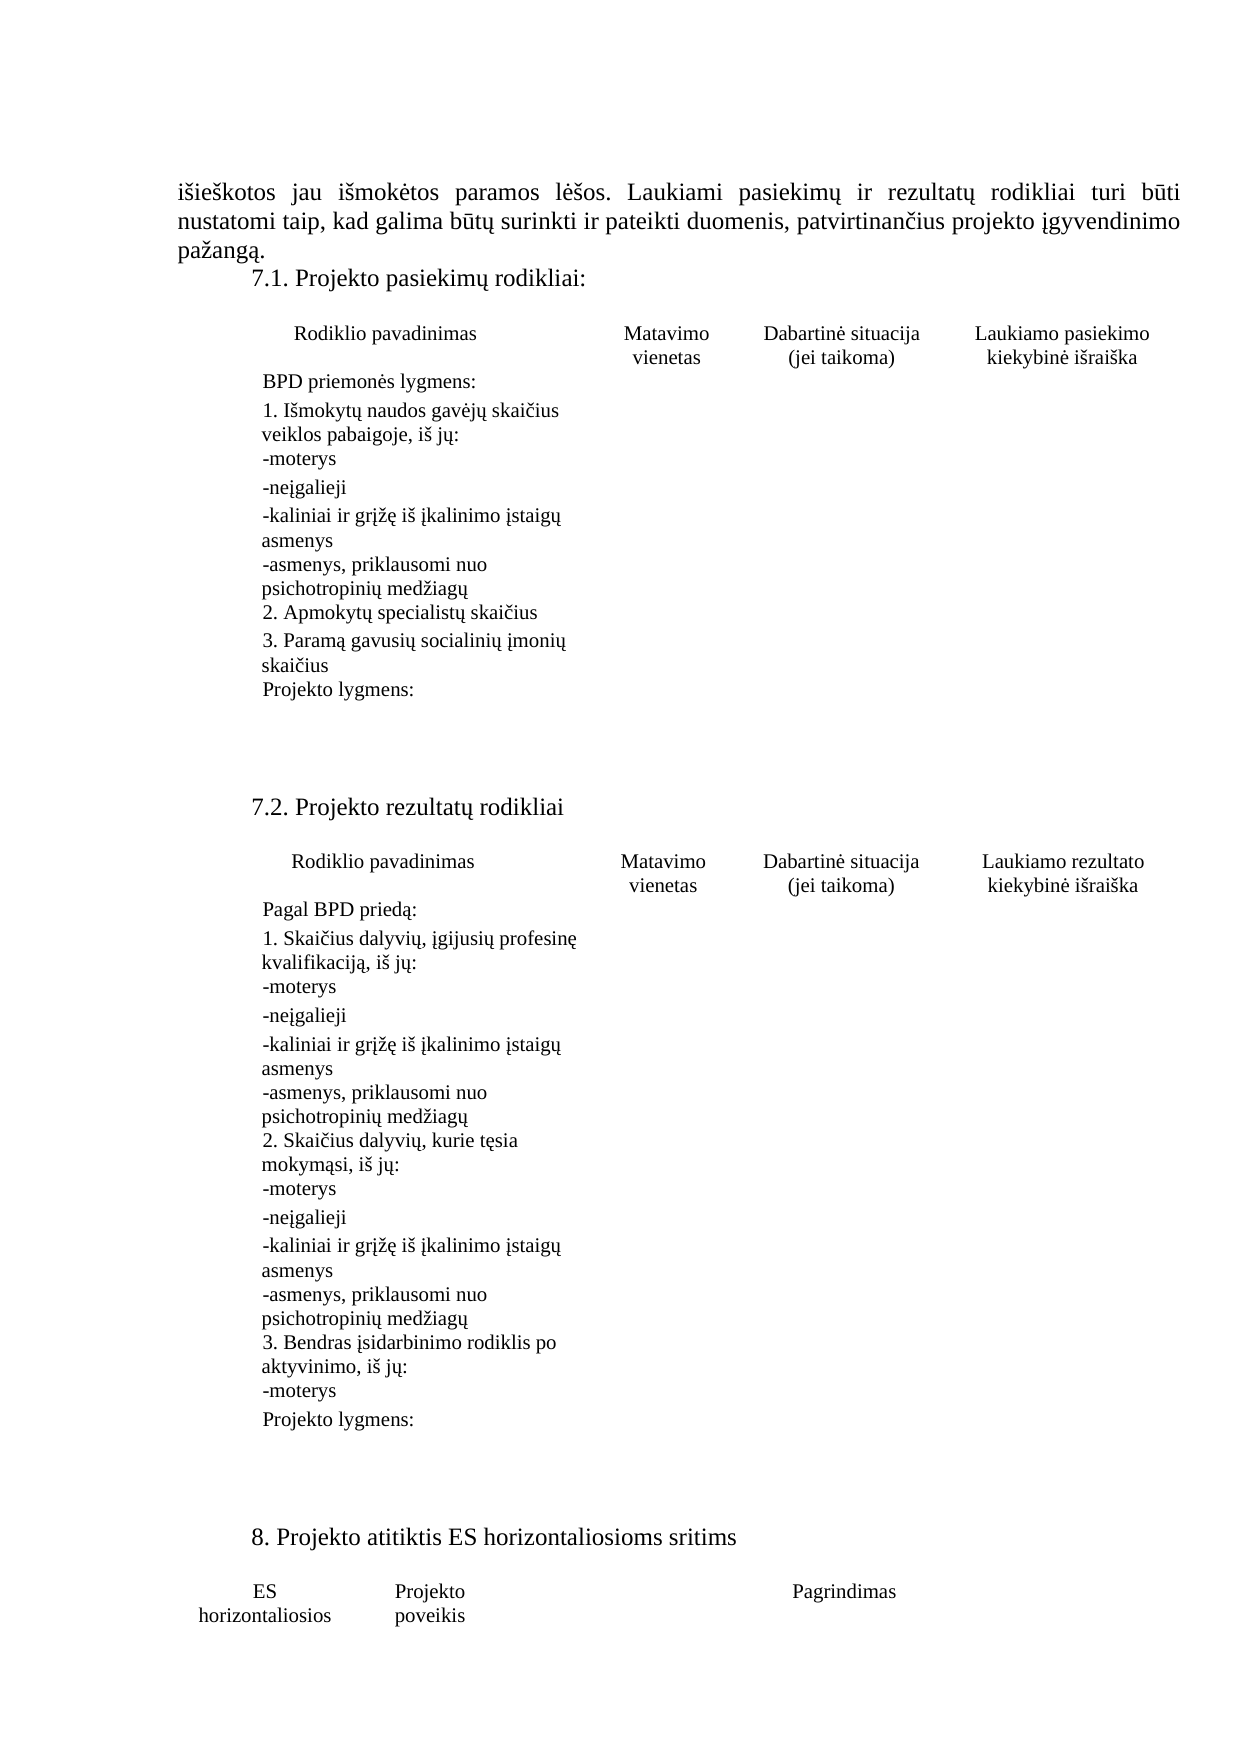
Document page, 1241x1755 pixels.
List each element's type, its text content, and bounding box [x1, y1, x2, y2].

table_cell -asmenys, priklausomi nuo psichotropinių medžiagų [177, 1080, 589, 1128]
table_cell [738, 926, 945, 974]
table_cell BPD priemonės lygmens: [177, 369, 593, 398]
table_cell [740, 504, 943, 552]
table_cell [589, 1176, 737, 1205]
table_cell [589, 1234, 737, 1282]
table_cell -moterys [177, 1378, 589, 1407]
table_cell 2. Apmokytų specialistų skaičius [177, 600, 593, 628]
table_cell [945, 1080, 1181, 1128]
table_cell [945, 897, 1181, 926]
table_cell [589, 1330, 737, 1378]
table_cell [593, 475, 740, 503]
table_cell [738, 1176, 945, 1205]
table_cell [945, 1407, 1181, 1435]
table_cell [740, 705, 943, 734]
table_cell [740, 446, 943, 475]
table_cell [945, 974, 1181, 1003]
table_cell [593, 369, 740, 398]
table_cell [738, 1407, 945, 1435]
table_cell [589, 1435, 737, 1464]
table_cell [589, 1282, 737, 1330]
table_cell [740, 734, 943, 763]
table_cell [945, 1282, 1181, 1330]
table_cell [589, 1378, 737, 1407]
table_cell [943, 734, 1181, 763]
table_cell -asmenys, priklausomi nuo psichotropinių medžiagų [177, 1282, 589, 1330]
table_cell 1. Išmokytų naudos gavėjų skaičius veiklos pabaigoje, iš jų: [177, 398, 593, 446]
table_cell [738, 1435, 945, 1464]
table_cell -asmenys, priklausomi nuo psichotropinių medžiagų [177, 552, 593, 600]
table_cell [740, 475, 943, 503]
table_cell -moterys [177, 974, 589, 1003]
table_cell -moterys [177, 446, 593, 475]
table_cell [738, 897, 945, 926]
text 7.1. Projekto pasiekimų rodikliai: [177, 263, 1181, 292]
table_cell [945, 1176, 1181, 1205]
table_cell [945, 1128, 1181, 1176]
table_cell [593, 600, 740, 628]
table_cell [738, 1282, 945, 1330]
table_cell [589, 897, 737, 926]
table_header ES horizontaliosios [177, 1579, 352, 1627]
table_cell Projekto lygmens: [177, 1407, 589, 1435]
table_cell [593, 398, 740, 446]
table_cell [945, 1234, 1181, 1282]
table_cell -kaliniai ir grįžę iš įkalinimo įstaigų asmenys [177, 504, 593, 552]
table_cell 1. Skaičius dalyvių, įgijusių profesinę kvalifikaciją, iš jų: [177, 926, 589, 974]
table_cell [738, 1003, 945, 1032]
table_cell [589, 1407, 737, 1435]
table_cell [740, 677, 943, 705]
table_cell [945, 1435, 1181, 1464]
table_header Matavimo vienetas [589, 849, 737, 897]
table_cell [738, 1464, 945, 1493]
table_cell [738, 1032, 945, 1080]
table_cell [589, 1080, 737, 1128]
table_cell [943, 600, 1181, 628]
table_cell [738, 1234, 945, 1282]
text 7.2. Projekto rezultatų rodikliai [177, 792, 1181, 820]
table_cell -neįgalieji [177, 475, 593, 503]
table_cell [589, 926, 737, 974]
table_cell [589, 1003, 737, 1032]
table_cell [740, 369, 943, 398]
table_cell [593, 552, 740, 600]
table_cell [177, 734, 593, 763]
table_header Laukiamo pasiekimo kiekybinė išraiška [943, 321, 1181, 369]
table_header Rodiklio pavadinimas [177, 849, 589, 897]
table_cell [943, 677, 1181, 705]
table_cell Projekto lygmens: [177, 677, 593, 705]
table_header Rodiklio pavadinimas [177, 321, 593, 369]
table_cell [593, 629, 740, 677]
text 8. Projekto atitiktis ES horizontaliosioms sritims [177, 1522, 1181, 1550]
table_cell [943, 369, 1181, 398]
table_cell [177, 1435, 589, 1464]
table_cell [593, 705, 740, 734]
table_cell [589, 1032, 737, 1080]
table_cell [589, 1128, 737, 1176]
table_cell [943, 705, 1181, 734]
table_cell [943, 552, 1181, 600]
table_header Dabartinė situacija (jei taikoma) [738, 849, 945, 897]
table_cell [945, 1330, 1181, 1378]
table_cell [740, 600, 943, 628]
table_cell [589, 1205, 737, 1233]
table_cell [945, 1205, 1181, 1233]
table_cell [740, 552, 943, 600]
table_cell [740, 629, 943, 677]
table_cell [589, 1464, 737, 1493]
table_cell 3. Bendras įsidarbinimo rodiklis po aktyvinimo, iš jų: [177, 1330, 589, 1378]
text išieškotos jau išmokėtos paramos lėšos. Laukiami pasiekimų ir rezultatų rodikliai turi būti nustatomi taip, kad galima būtų surinkti ir pateikti duomenis, patvirtinančius projekto įgyvendinimo pažangą. [177, 177, 1181, 263]
table_cell [738, 1128, 945, 1176]
table_cell [177, 1464, 589, 1493]
table_cell [943, 398, 1181, 446]
table_cell [943, 446, 1181, 475]
table_cell -neįgalieji [177, 1205, 589, 1233]
table_cell [593, 446, 740, 475]
table_cell [593, 504, 740, 552]
table_cell -moterys [177, 1176, 589, 1205]
table_cell [589, 974, 737, 1003]
table_cell [945, 1464, 1181, 1493]
table_cell [943, 629, 1181, 677]
table_cell [945, 926, 1181, 974]
table_cell [738, 1205, 945, 1233]
table_cell -kaliniai ir grįžę iš įkalinimo įstaigų asmenys [177, 1234, 589, 1282]
table_cell [740, 398, 943, 446]
table_cell 3. Paramą gavusių socialinių įmonių skaičius [177, 629, 593, 677]
table_header Dabartinė situacija (jei taikoma) [740, 321, 943, 369]
table_header Pagrindimas [507, 1579, 1181, 1627]
table_cell [593, 734, 740, 763]
table_cell [738, 974, 945, 1003]
table_cell -neįgalieji [177, 1003, 589, 1032]
table_header Laukiamo rezultato kiekybinė išraiška [945, 849, 1181, 897]
table_cell [738, 1330, 945, 1378]
table_cell [945, 1003, 1181, 1032]
table_cell 2. Skaičius dalyvių, kurie tęsia mokymąsi, iš jų: [177, 1128, 589, 1176]
table_cell [943, 475, 1181, 503]
table_cell Pagal BPD priedą: [177, 897, 589, 926]
table_cell [943, 504, 1181, 552]
table_cell [945, 1032, 1181, 1080]
table_cell [177, 705, 593, 734]
table_header Projekto poveikis [353, 1579, 507, 1627]
table_cell [738, 1378, 945, 1407]
table_cell [738, 1080, 945, 1128]
table_header Matavimo vienetas [593, 321, 740, 369]
table_cell [593, 677, 740, 705]
table_cell -kaliniai ir grįžę iš įkalinimo įstaigų asmenys [177, 1032, 589, 1080]
table_cell [945, 1378, 1181, 1407]
